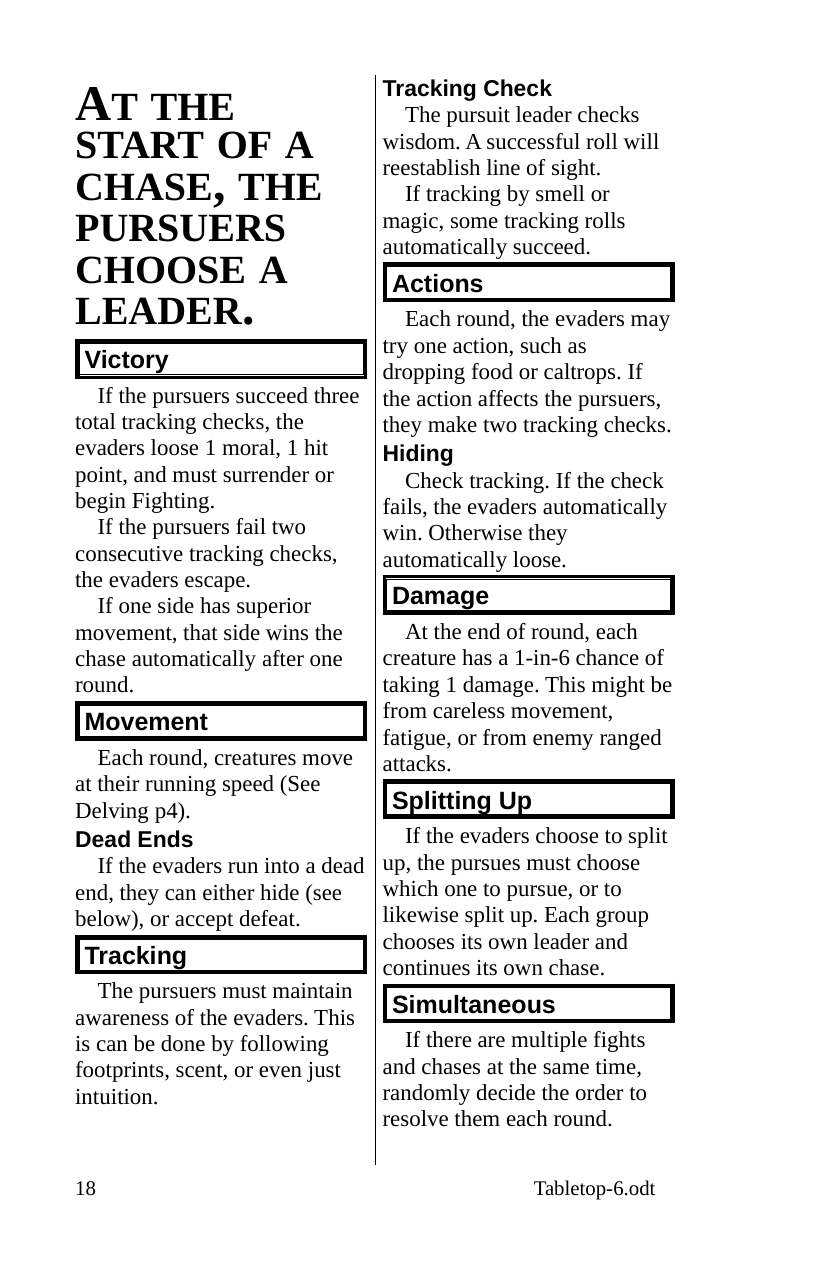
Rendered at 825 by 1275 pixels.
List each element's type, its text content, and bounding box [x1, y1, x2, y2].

text At the end of round, each creature has a 1-in-6 chance of taking 1 damage. This might be from careless movement, fatigue, or from enemy ranged attacks. [382, 618, 675, 776]
subtitle Hiding [382, 440, 675, 467]
subtitle Simultaneous [387, 988, 670, 1019]
text If the evaders run into a dead end, they can either hide (see below), or accept defeat. [75, 852, 367, 931]
text If one side has superior movement, that side wins the chase automatically after one round. [75, 592, 367, 698]
text The pursuit leader checks wisdom. A successful roll will reestablish line of sight. [382, 101, 675, 180]
subtitle Splitting Up [387, 784, 670, 814]
text If the pursuers succeed three total tracking checks, the evaders loose 1 moral, 1 hit point, and must surrender or begin Fighting. [75, 382, 367, 513]
text Each round, creatures move at their running speed (See Delving p3). [75, 744, 367, 823]
subtitle Dead Ends [75, 826, 367, 852]
subtitle Movement [80, 706, 363, 736]
subtitle Actions [387, 267, 670, 298]
text The pursuers must maintain awareness of the evaders. This is can be done by following footprints, scent, or even just intuition. [75, 977, 367, 1109]
text At the start of a chase, the pursuers choose a leader. [75, 87, 367, 336]
text Each round, the evaders may try one action, such as dropping food or caltrops. If the action affects the pursuers, they make two tracking checks. [382, 306, 675, 437]
text Check tracking. If the check fails, the evaders automatically win. Otherwise they automatically loose. [382, 467, 675, 572]
text If the pursuers fail two consecutive tracking checks, the evaders escape. [75, 513, 367, 592]
subtitle Damage [387, 580, 670, 610]
text If tracking by smell or magic, some tracking rolls automatically succeed. [382, 180, 675, 259]
subtitle Victory [80, 344, 363, 374]
subtitle Tracking Check [382, 75, 675, 101]
text If the evaders choose to split up, the pursues must choose which one to pursue, or to likewise split up. Each group chooses its own leader and continues its own chase. [382, 822, 675, 980]
text If there are multiple fights and chases at the same time, randomly decide the order to resolve them each round. [382, 1026, 675, 1132]
subtitle Tracking [80, 940, 363, 970]
